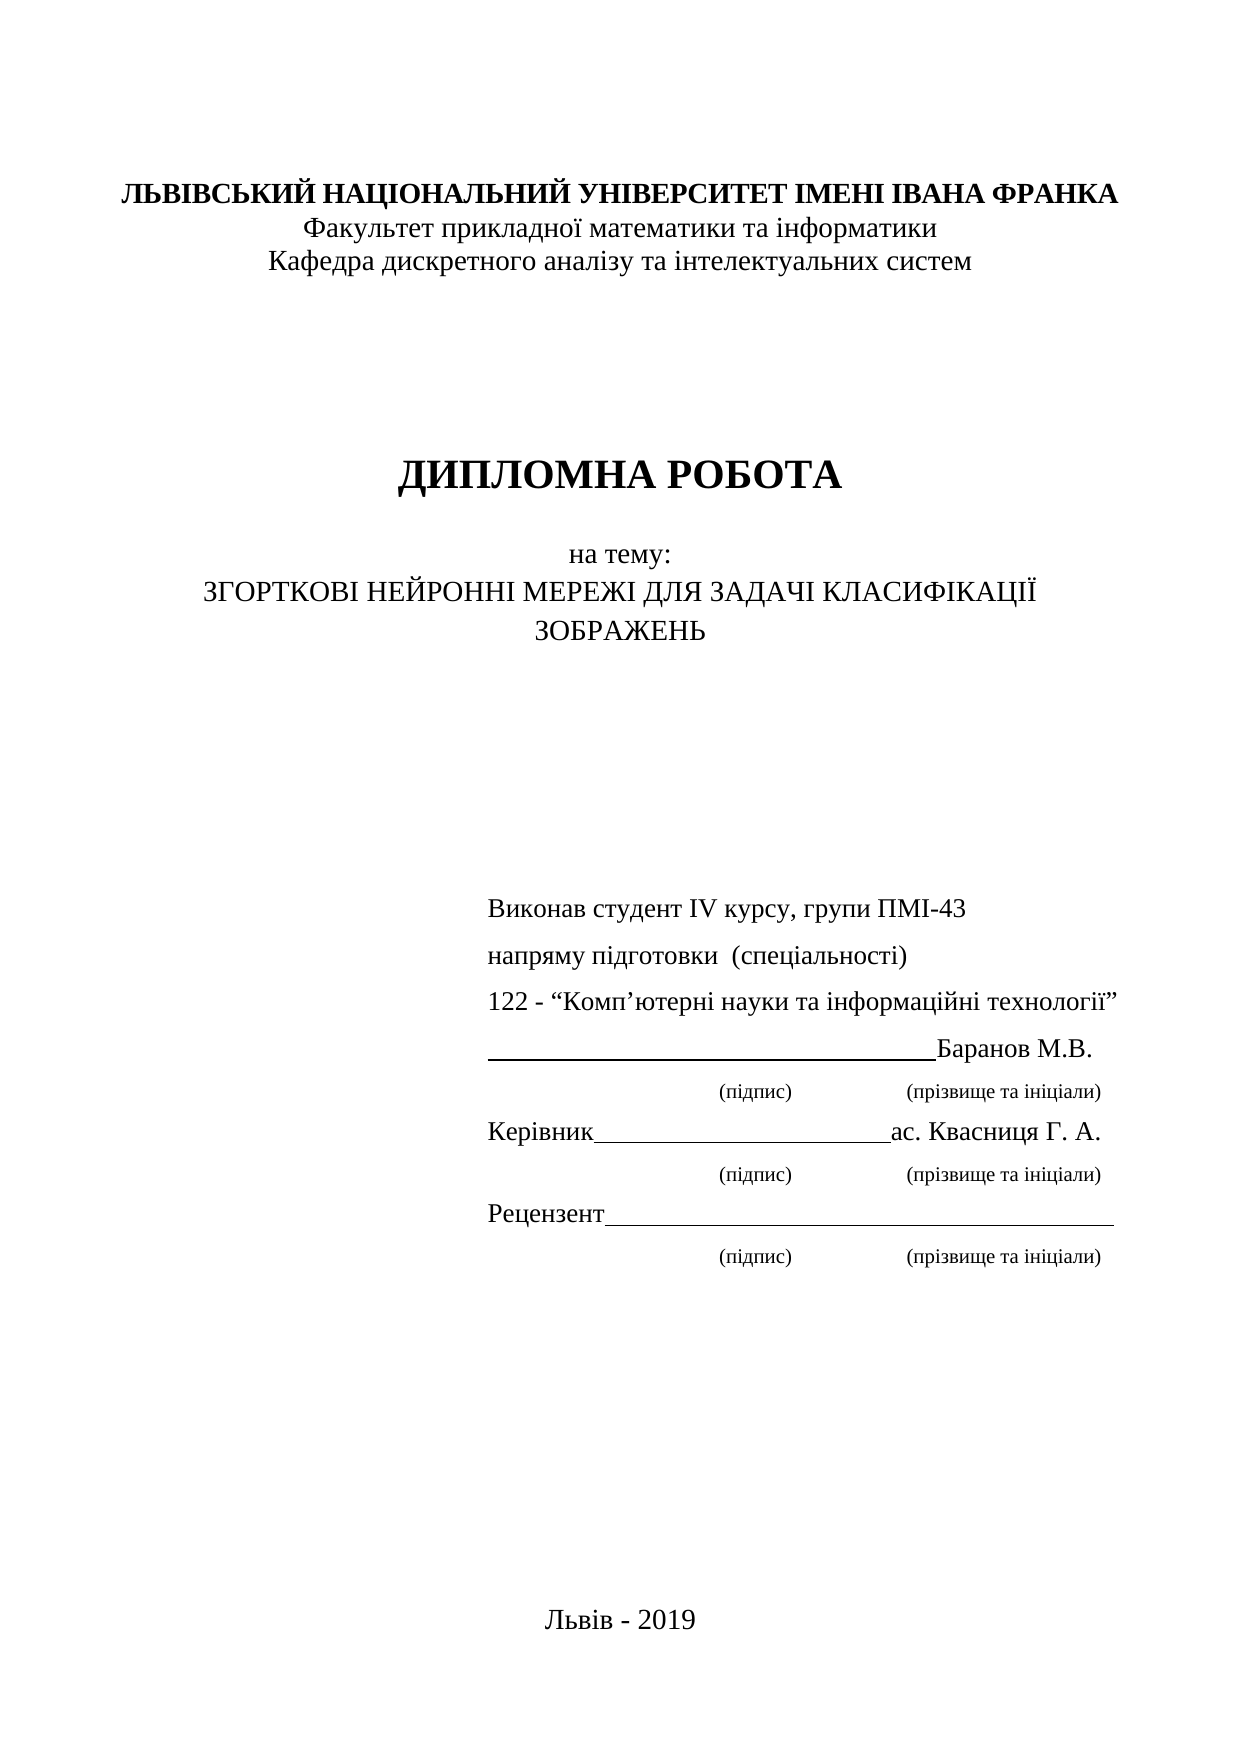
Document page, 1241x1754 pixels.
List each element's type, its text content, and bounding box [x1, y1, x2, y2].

title напряму підготовки (спеціальності) [487, 939, 1122, 970]
title Факультет прикладної математики та інформатики [118, 210, 1122, 243]
text ЗГОРТКОВІ НЕЙРОННІ МЕРЕЖІ ДЛЯ ЗАДАЧІ КЛАСИФІКАЦІЇ ЗОБРАЖЕНЬ [118, 574, 1122, 647]
title Баранов М.В. [487, 1032, 1122, 1063]
text на тему: [118, 536, 1122, 569]
title (підпис) (прізвище та ініціали) [118, 1244, 1122, 1268]
text ДИПЛОМНА РОБОТА [118, 449, 1122, 497]
title (підпис) (прізвище та ініціали) [118, 1162, 1122, 1186]
title Керівник ас. Квасниця Г. А. [487, 1115, 1122, 1146]
title (підпис) (прізвище та ініціали) [487, 1079, 1122, 1103]
title Кафедра дискретного аналізу та інтелектуальних систем [118, 243, 1122, 277]
title Рецензент [487, 1198, 1122, 1229]
title ЛЬВІВСЬКИЙ НАЦІОНАЛЬНИЙ УНІВЕРСИТЕТ ІМЕНІ ІВАНА ФРАНКА [118, 176, 1122, 210]
title 122 - “Комп’ютерні науки та інформаційні технології” [487, 986, 1122, 1017]
title Виконав студент IV курсу, групи ПМІ-43 [487, 892, 1122, 923]
